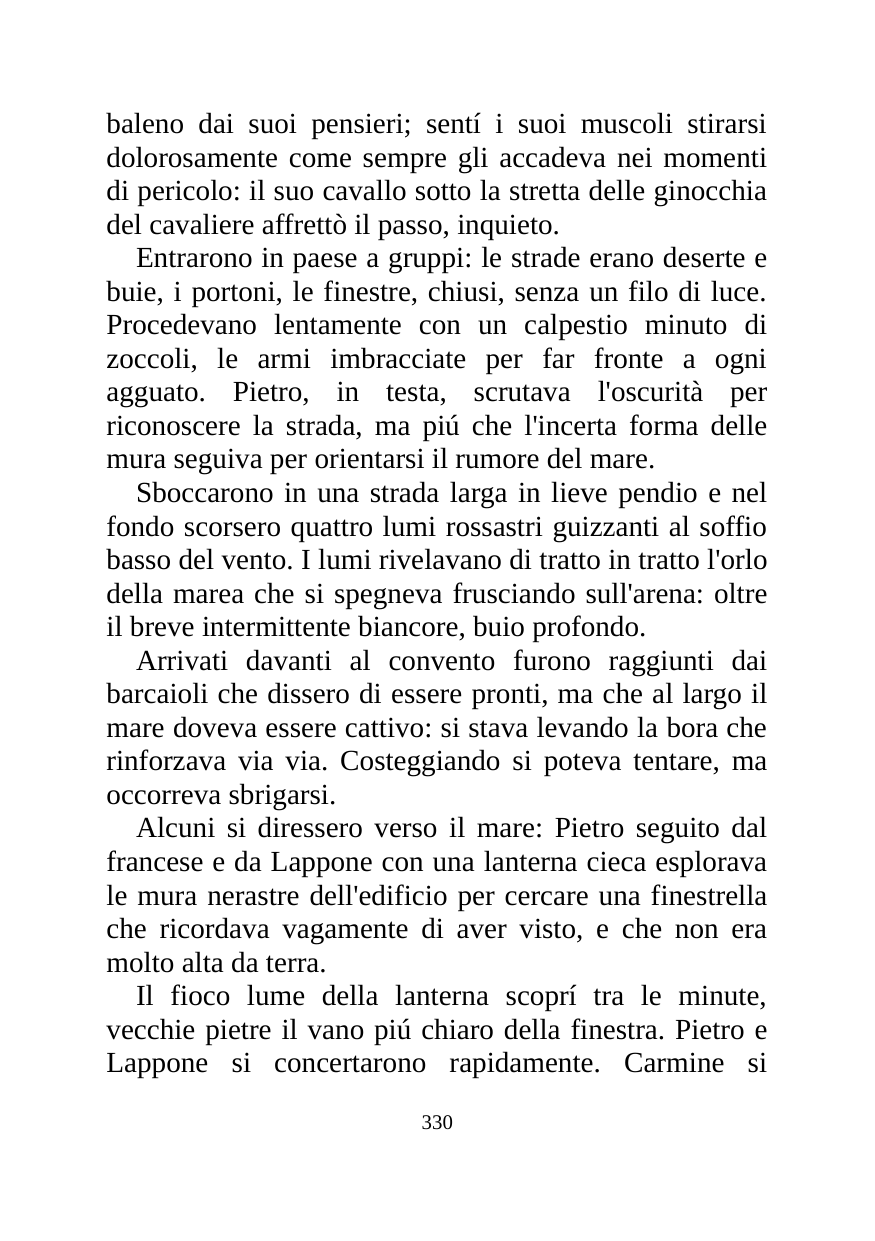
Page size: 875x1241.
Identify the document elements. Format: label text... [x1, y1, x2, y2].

text Alcuni si diressero verso il mare: Pietro seguito dal francese e da Lappone con una lanterna cieca esplorava le mura nerastre dell'edificio per cercare una finestrella che ricordava vagamente di aver visto, e che non era molto alta da terra. [106, 811, 768, 978]
text Il fioco lume della lanterna scoprí tra le minute, vecchie pietre il vano piú chiaro della finestra. Pietro e Lappone si concertarono rapidamente. Carmine si [106, 978, 768, 1079]
text baleno dai suoi pensieri; sentí i suoi muscoli stirarsi dolorosamente come sempre gli accadeva nei momenti di pericolo: il suo cavallo sotto la stretta delle ginocchia del cavaliere affrettò il passo, inquieto. [106, 106, 768, 240]
text Sboccarono in una strada larga in lieve pendio e nel fondo scorsero quattro lumi rossastri guizzanti al soffio basso del vento. I lumi rivelavano di tratto in tratto l'orlo della marea che si spegneva frusciando sull'arena: oltre il breve intermittente biancore, buio profondo. [106, 475, 768, 643]
text Arrivati davanti al convento furono raggiunti dai barcaioli che dissero di essere pronti, ma che al largo il mare doveva essere cattivo: si stava levando la bora che rinforzava via via. Costeggiando si poteva tentare, ma occorreva sbrigarsi. [106, 643, 768, 811]
text Entrarono in paese a gruppi: le strade erano deserte e buie, i portoni, le finestre, chiusi, senza un filo di luce. Procedevano lentamente con un calpestio minuto di zoccoli, le armi imbracciate per far fronte a ogni agguato. Pietro, in testa, scrutava l'oscurità per riconoscere la strada, ma piú che l'incerta forma delle mura seguiva per orientarsi il rumore del mare. [106, 240, 768, 475]
